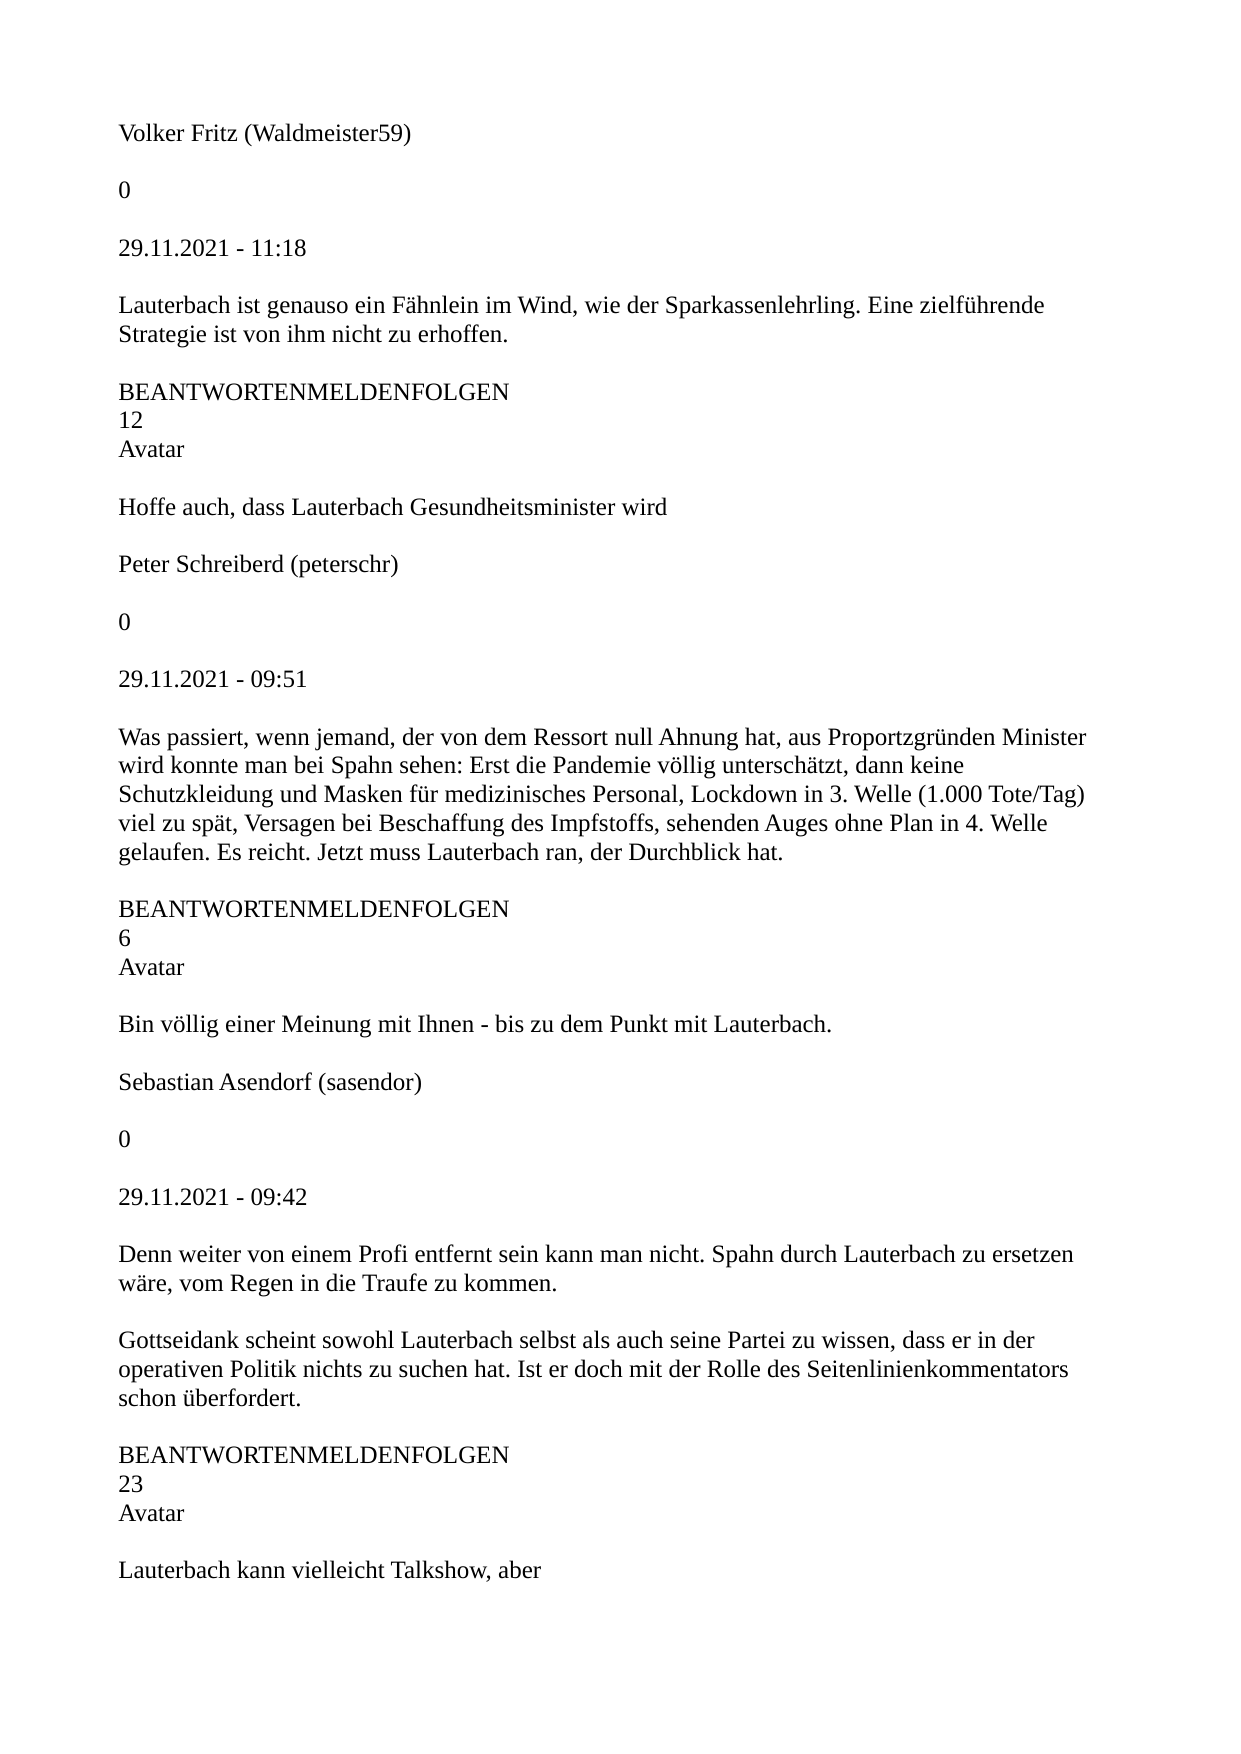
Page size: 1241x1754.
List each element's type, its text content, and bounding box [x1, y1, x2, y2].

text 29.11.2021 - 09:42 [118, 1182, 1122, 1211]
text Denn weiter von einem Profi entfernt sein kann man nicht. Spahn durch Lauterbach zu ersetzen wäre, vom Regen in die Traufe zu kommen. [118, 1239, 1122, 1297]
text 12 [118, 406, 1122, 434]
text 29.11.2021 - 11:18 [118, 233, 1122, 262]
text Peter Schreiberd (peterschr) [118, 549, 1122, 578]
text Lauterbach kann vielleicht Talkshow, aber [118, 1556, 1122, 1584]
text BEANTWORTENMELDENFOLGEN [118, 1441, 1122, 1469]
text Gottseidank scheint sowohl Lauterbach selbst als auch seine Partei zu wissen, dass er in der operativen Politik nichts zu suchen hat. Ist er doch mit der Rolle des Seitenlinienkommentators schon überfordert. [118, 1326, 1122, 1412]
text 23 [118, 1469, 1122, 1498]
text Bin völlig einer Meinung mit Ihnen - bis zu dem Punkt mit Lauterbach. [118, 1009, 1122, 1038]
text Was passiert, wenn jemand, der von dem Ressort null Ahnung hat, aus Proportzgründen Minister wird konnte man bei Spahn sehen: Erst die Pandemie völlig unterschätzt, dann keine Schutzkleidung und Masken für medizinisches Personal, Lockdown in 3. Welle (1.000 Tote/Tag) viel zu spät, Versagen bei Beschaffung des Impfstoffs, sehenden Auges ohne Plan in 4. Welle gelaufen. Es reicht. Jetzt muss Lauterbach ran, der Durchblick hat. [118, 722, 1122, 866]
text 0 [118, 1124, 1122, 1153]
text Sebastian Asendorf (sasendor) [118, 1067, 1122, 1096]
text 0 [118, 176, 1122, 204]
text Lauterbach ist genauso ein Fähnlein im Wind, wie der Sparkassenlehrling. Eine zielführende Strategie ist von ihm nicht zu erhoffen. [118, 291, 1122, 348]
text 29.11.2021 - 09:51 [118, 664, 1122, 693]
text Avatar [118, 434, 1122, 463]
text 6 [118, 923, 1122, 952]
text 0 [118, 607, 1122, 636]
text Avatar [118, 1498, 1122, 1527]
text BEANTWORTENMELDENFOLGEN [118, 377, 1122, 406]
text Hoffe auch, dass Lauterbach Gesundheitsminister wird [118, 492, 1122, 521]
text BEANTWORTENMELDENFOLGEN [118, 894, 1122, 923]
text Volker Fritz (Waldmeister59) [118, 118, 1122, 147]
text Avatar [118, 952, 1122, 981]
